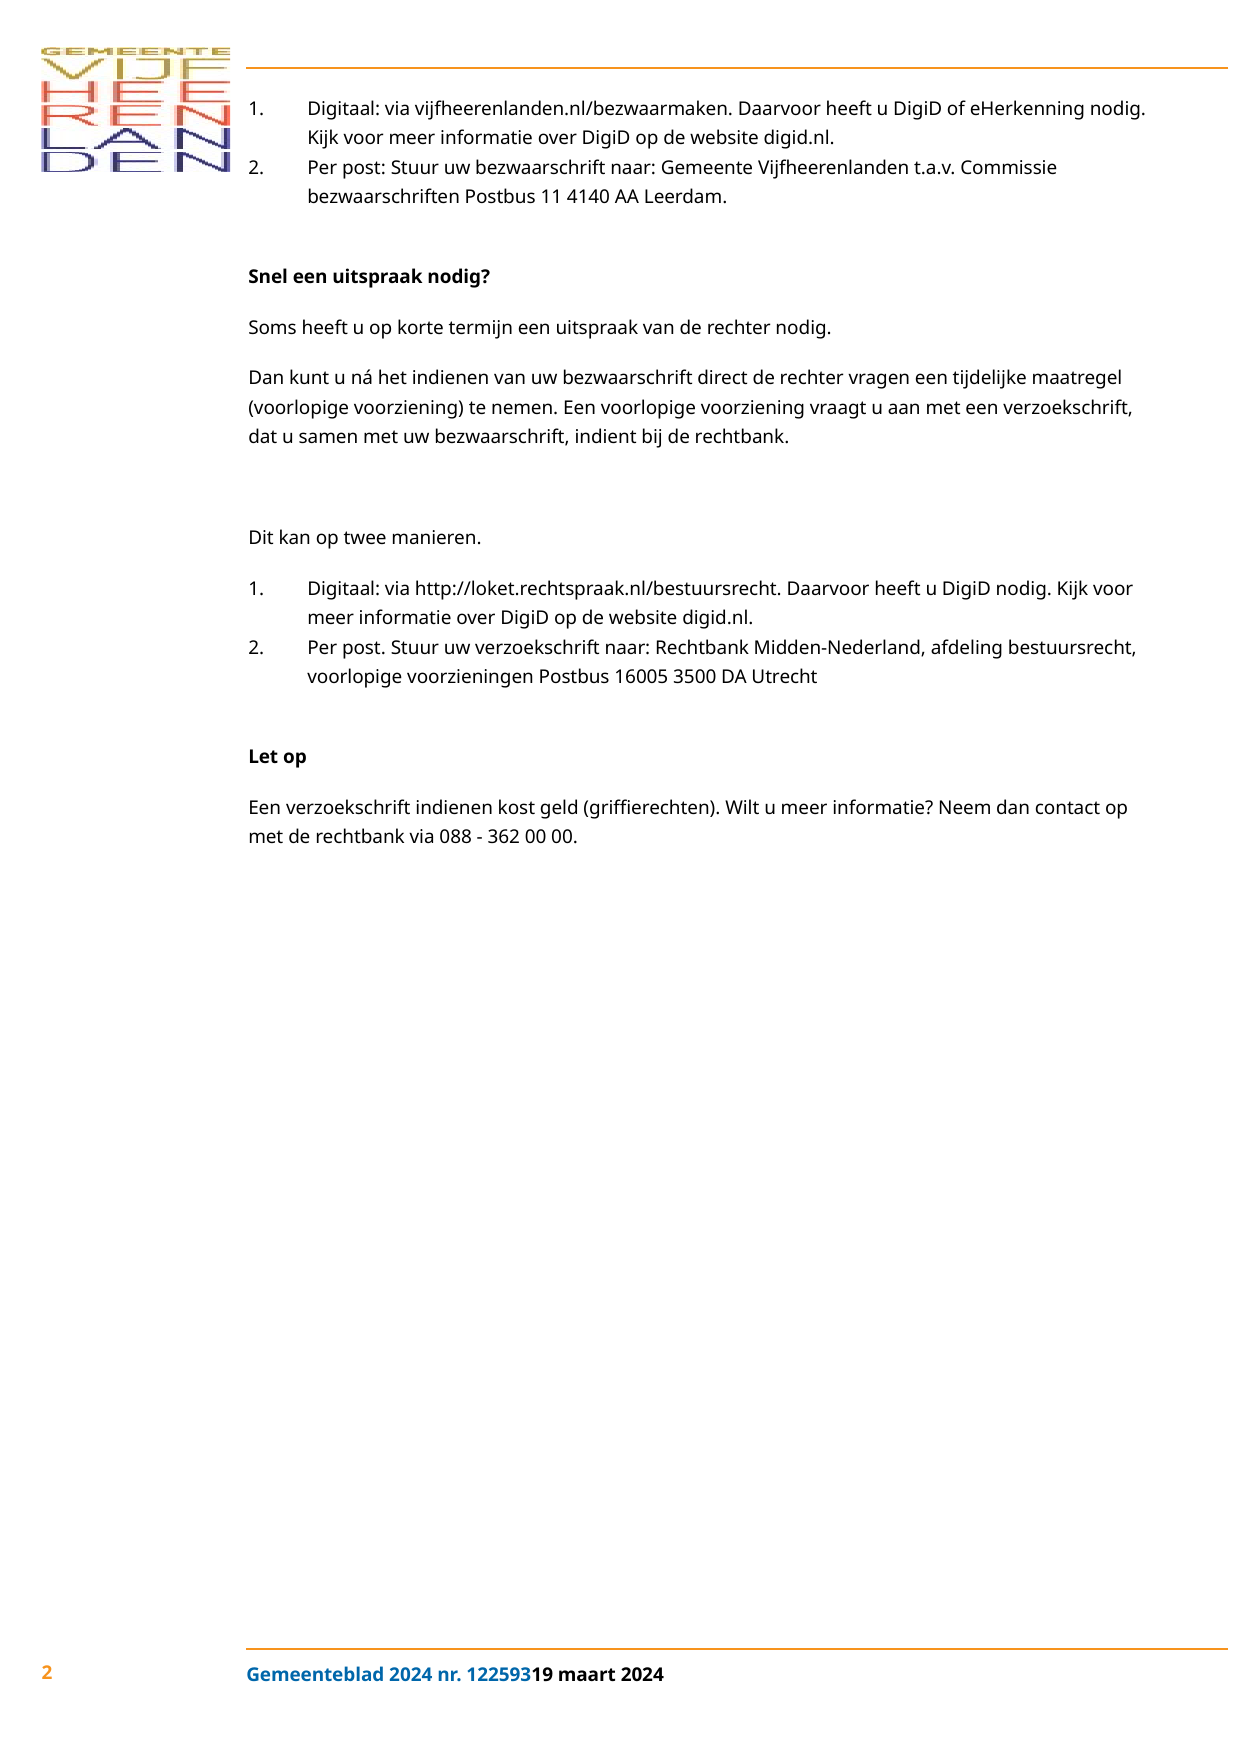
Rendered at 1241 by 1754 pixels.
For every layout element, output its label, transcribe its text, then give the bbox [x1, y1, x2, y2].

text Soms heeft u op korte termijn een uitspraak van de rechter nodig. [248, 314, 1152, 340]
list Digitaal: via http://loket.rechtspraak.nl/bestuursrecht. Daarvoor heeft u DigiD nodig. Kijk voor meer informatie over DigiD op de website digid.nl. [248, 575, 1152, 630]
text Snel een uitspraak nodig? [248, 263, 1152, 289]
text Dan kunt u ná het indienen van uw bezwaarschrift direct de rechter vragen een tijdelijke maatregel (voorlopige voorziening) te nemen. Een voorlopige voorziening vraagt u aan met een verzoekschrift, dat u samen met uw bezwaarschrift, indient bij de rechtbank. [248, 364, 1152, 449]
text Dit kan op twee manieren. [248, 524, 1152, 550]
text Let op [248, 743, 1152, 769]
text Een verzoekschrift indienen kost geld (griffierechten). Wilt u meer informatie? Neem dan contact op met de rechtbank via 088 - 362 00 00. [248, 794, 1152, 849]
picture [41, 47, 231, 172]
list Per post. Stuur uw verzoekschrift naar: Rechtbank Midden-Nederland, afdeling bestuursrecht, voorlopige voorzieningen Postbus 16005 3500 DA Utrecht [248, 634, 1152, 689]
list Digitaal: via vijfheerenlanden.nl/bezwaarmaken. Daarvoor heeft u DigiD of eHerkenning nodig. Kijk voor meer informatie over DigiD op de website digid.nl. [248, 95, 1152, 150]
list Per post: Stuur uw bezwaarschrift naar: Gemeente Vijfheerenlanden t.a.v. Commissie bezwaarschriften Postbus 11 4140 AA Leerdam. [248, 154, 1152, 209]
